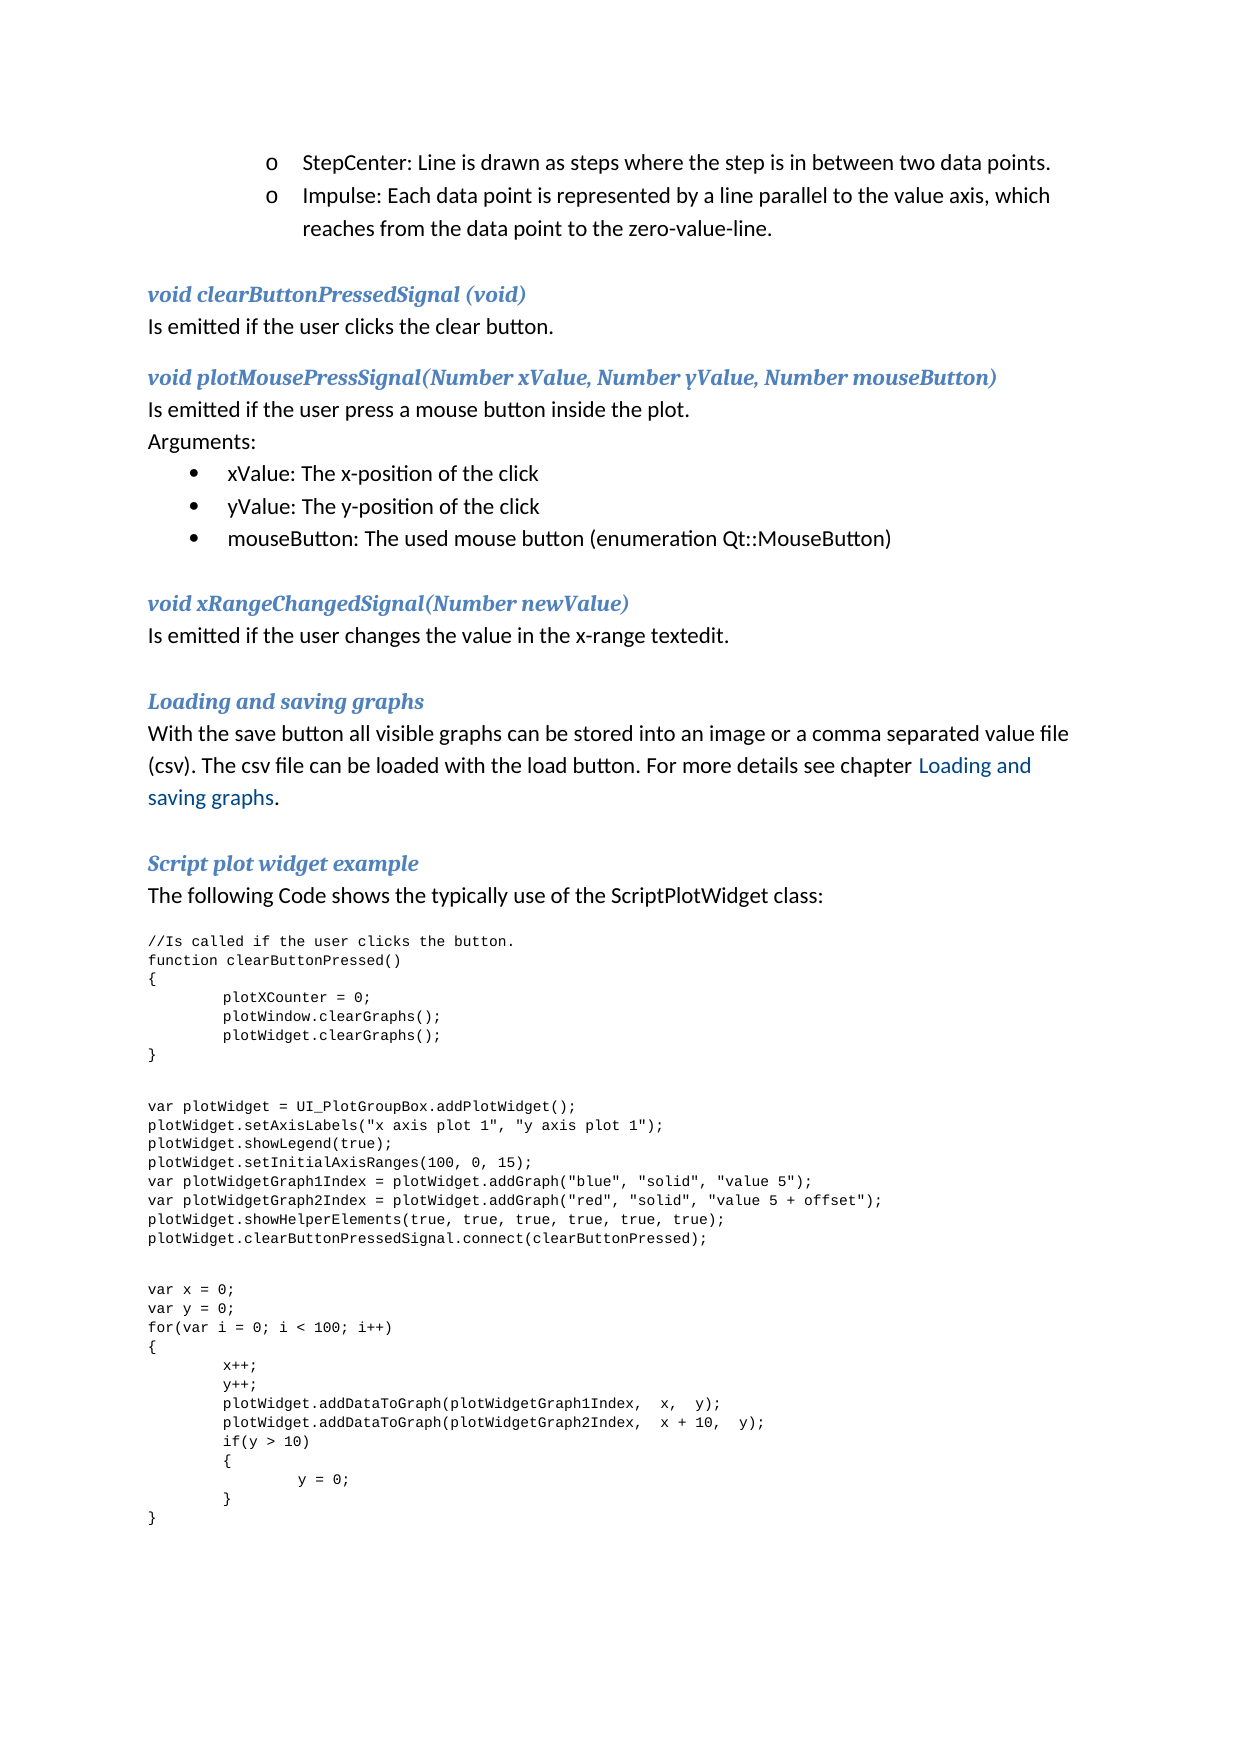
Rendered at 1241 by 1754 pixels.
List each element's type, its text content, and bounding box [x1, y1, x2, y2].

text for(var i = 0; i < 100; i++) [148, 1321, 1093, 1337]
text Is emitted if the user press a mouse button inside the plot. [148, 395, 1093, 423]
text } [148, 1510, 1093, 1527]
text plotXCounter = 0; [148, 991, 1093, 1007]
subtitle Script plot widget example [148, 851, 1093, 877]
text plotWidget.addDataToGraph(plotWidgetGraph2Index, x + 10, y); [148, 1415, 1093, 1432]
text y++; [148, 1377, 1093, 1394]
text plotWindow.clearGraphs(); [148, 1010, 1093, 1026]
text plotWidget.clearGraphs(); [148, 1029, 1093, 1045]
subtitle void plotMousePressSignal(Number xValue, Number yValue, Number mouseButton) [148, 365, 1093, 391]
text { [148, 1453, 1093, 1470]
text x++; [148, 1358, 1093, 1375]
text y = 0; [148, 1472, 1093, 1489]
text //Is called if the user clicks the button. [148, 934, 1093, 950]
text With the save button all visible graphs can be stored into an image or a comma separated value file (csv). The csv file can be loaded with the load button. For more details see chapter Loading and saving graphs. [148, 719, 1093, 811]
subtitle void clearButtonPressedSignal (void) [148, 282, 1093, 308]
subtitle Loading and saving graphs [148, 689, 1093, 715]
text plotWidget.clearButtonPressedSignal.connect(clearButtonPressed); [148, 1231, 1093, 1248]
list xValue: The x-position of the click [190, 459, 1093, 488]
text plotWidget.setInitialAxisRanges(100, 0, 15); [148, 1156, 1093, 1172]
text Arguments: [148, 427, 1093, 455]
list Impulse: Each data point is represented by a line parallel to the value axis, which reaches from the data point to the zero-value-line. [265, 181, 1093, 242]
text plotWidget.addDataToGraph(plotWidgetGraph1Index, x, y); [148, 1396, 1093, 1413]
text var plotWidget = UI_PlotGroupBox.addPlotWidget(); [148, 1099, 1093, 1115]
text plotWidget.showHelperElements(true, true, true, true, true, true); [148, 1212, 1093, 1229]
text The following Code shows the typically use of the ScriptPlotWidget class: [148, 881, 1093, 909]
text var x = 0; [148, 1283, 1093, 1299]
text } [148, 1491, 1093, 1508]
text var y = 0; [148, 1302, 1093, 1318]
text var plotWidgetGraph1Index = plotWidget.addGraph("blue", "solid", "value 5"); [148, 1174, 1093, 1191]
text if(y > 10) [148, 1434, 1093, 1451]
text var plotWidgetGraph2Index = plotWidget.addGraph("red", "solid", "value 5 + offset"); [148, 1193, 1093, 1210]
list StepCenter: Line is drawn as steps where the step is in between two data points. [265, 148, 1093, 177]
list yValue: The y-position of the click [190, 492, 1093, 520]
text plotWidget.setAxisLabels("x axis plot 1", "y axis plot 1"); [148, 1118, 1093, 1134]
text } [148, 1048, 1093, 1064]
text Is emitted if the user clicks the clear button. [148, 312, 1093, 340]
text { [148, 972, 1093, 988]
subtitle void xRangeChangedSignal(Number newValue) [148, 591, 1093, 618]
text function clearButtonPressed() [148, 953, 1093, 969]
list mouseButton: The used mouse button (enumeration Qt::MouseButton) [190, 524, 1093, 552]
text { [148, 1339, 1093, 1356]
text plotWidget.showLegend(true); [148, 1137, 1093, 1153]
text Is emitted if the user changes the value in the x-range textedit. [148, 621, 1093, 649]
